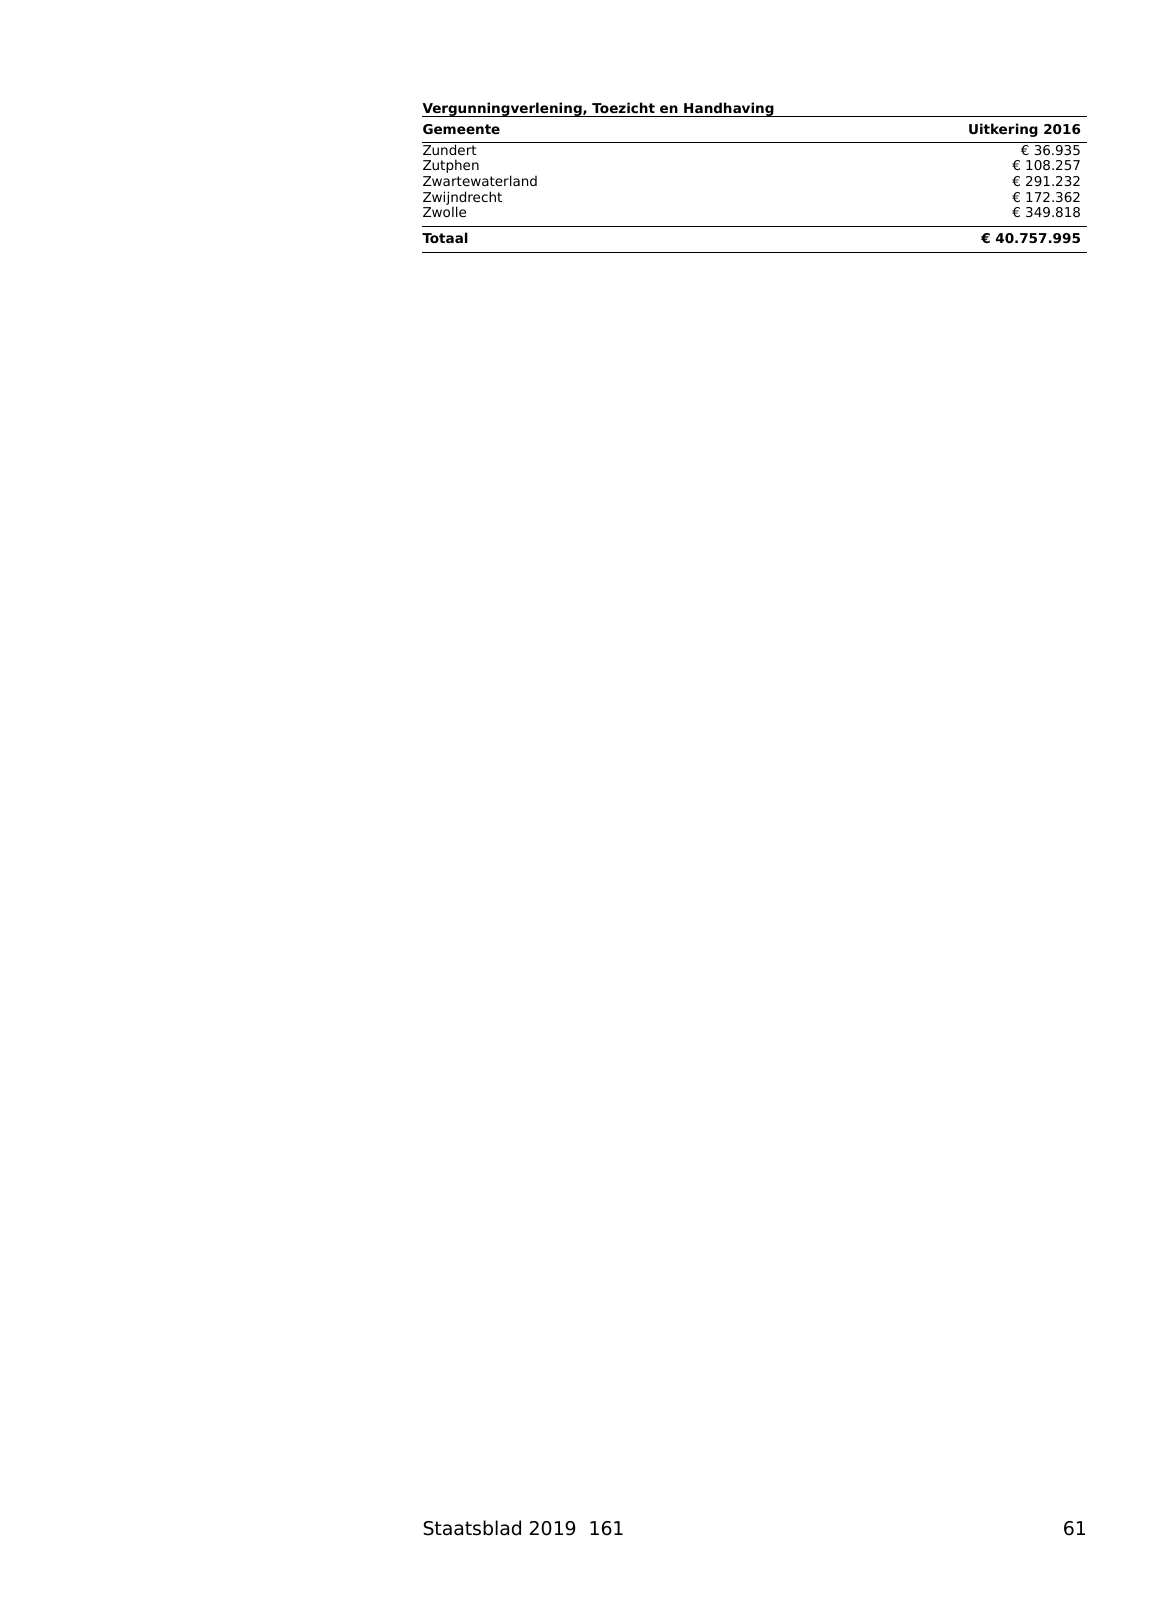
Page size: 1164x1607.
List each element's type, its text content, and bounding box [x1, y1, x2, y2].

table_cell € 36.935 [754, 143, 1087, 158]
table_cell Zundert [422, 143, 754, 158]
table_cell Zwolle [422, 205, 754, 226]
table_cell € 349.818 [754, 205, 1087, 226]
table_cell Uitkering 2016 [754, 117, 1087, 142]
table_cell Zwartewaterland [422, 174, 754, 189]
table_cell Zutphen [422, 158, 754, 174]
table_cell € 291.232 [754, 174, 1087, 189]
table_cell Totaal [422, 227, 754, 252]
table_cell Gemeente [422, 117, 754, 142]
table_cell Zwijndrecht [422, 190, 754, 205]
table_cell € 108.257 [754, 158, 1087, 174]
table_header Vergunningverlening, Toezicht en Handhaving [422, 100, 1087, 116]
table_cell € 172.362 [754, 190, 1087, 205]
table_cell € 40.757.995 [754, 227, 1087, 252]
